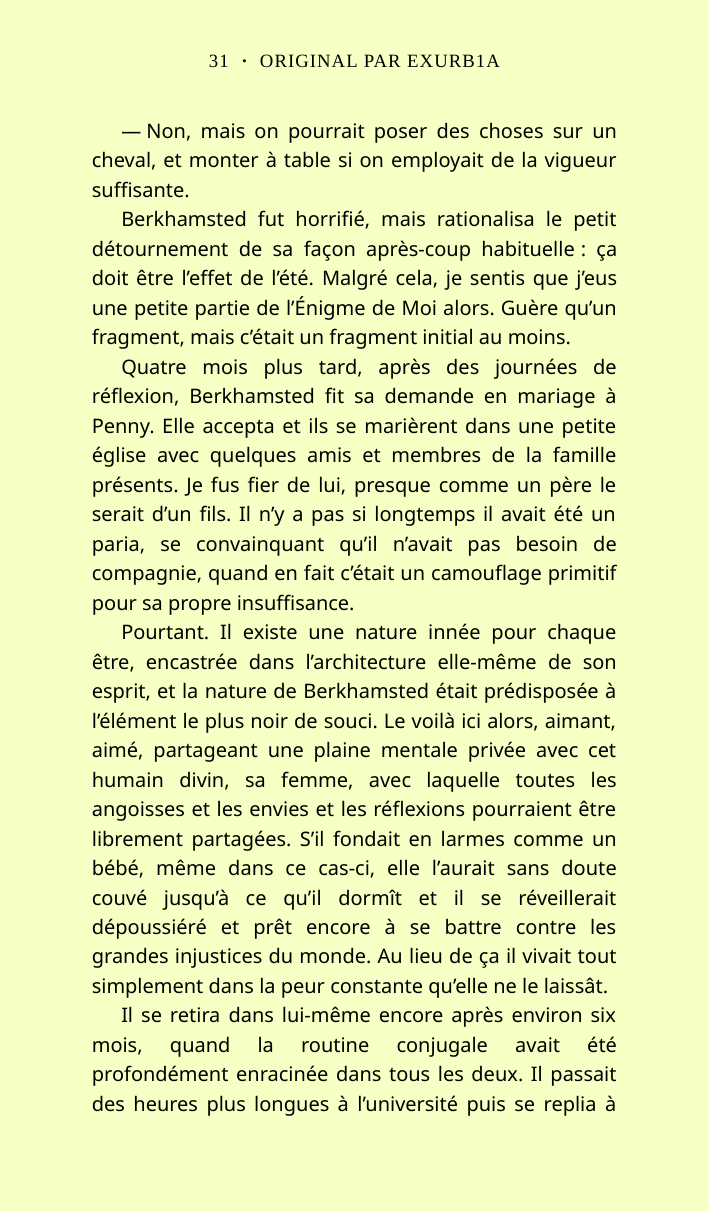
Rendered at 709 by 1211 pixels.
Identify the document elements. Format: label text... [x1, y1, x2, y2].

text Pourtant. Il existe une nature innée pour chaque être, encastrée dans l’architecture elle-même de son esprit, et la nature de Berkhamsted était prédisposée à l’élément le plus noir de souci. Le voilà ici alors, aimant, aimé, partageant une plaine mentale privée avec cet humain divin, sa femme, avec laquelle toutes les angoisses et les envies et les réflexions pourraient être librement partagées. S’il fondait en larmes comme un bébé, même dans ce cas-ci, elle l’aurait sans doute couvé jusqu’à ce qu’il dormît et il se réveillerait dépoussiéré et prêt encore à se battre contre les grandes injustices du monde. Au lieu de ça il vivait tout simplement dans la peur constante qu’elle ne le laissât. [92, 616, 617, 999]
text Berkhamsted fut horrifié, mais rationalisa le petit détournement de sa façon après-coup habituelle : ça doit être l’effet de l’été. Malgré cela, je sentis que j’eus une petite partie de l’Énigme de Moi alors. Guère qu’un fragment, mais c’était un fragment initial au moins. [92, 203, 617, 351]
text — Non, mais on pourrait poser des choses sur un cheval, et monter à table si on employait de la vigueur suffisante. [92, 115, 617, 203]
text Il se retira dans lui-même encore après environ six mois, quand la routine conjugale avait été profondément enracinée dans tous les deux. Il passait des heures plus longues à l’université puis se replia à [92, 999, 617, 1117]
text Quatre mois plus tard, après des journées de réflexion, Berkhamsted fit sa demande en mariage à Penny. Elle accepta et ils se marièrent dans une petite église avec quelques amis et membres de la famille présents. Je fus fier de lui, presque comme un père le serait d’un fils. Il n’y a pas si longtemps il avait été un paria, se convainquant qu’il n’avait pas besoin de compagnie, quand en fait c’était un camouflage primitif pour sa propre insuffisance. [92, 351, 617, 616]
